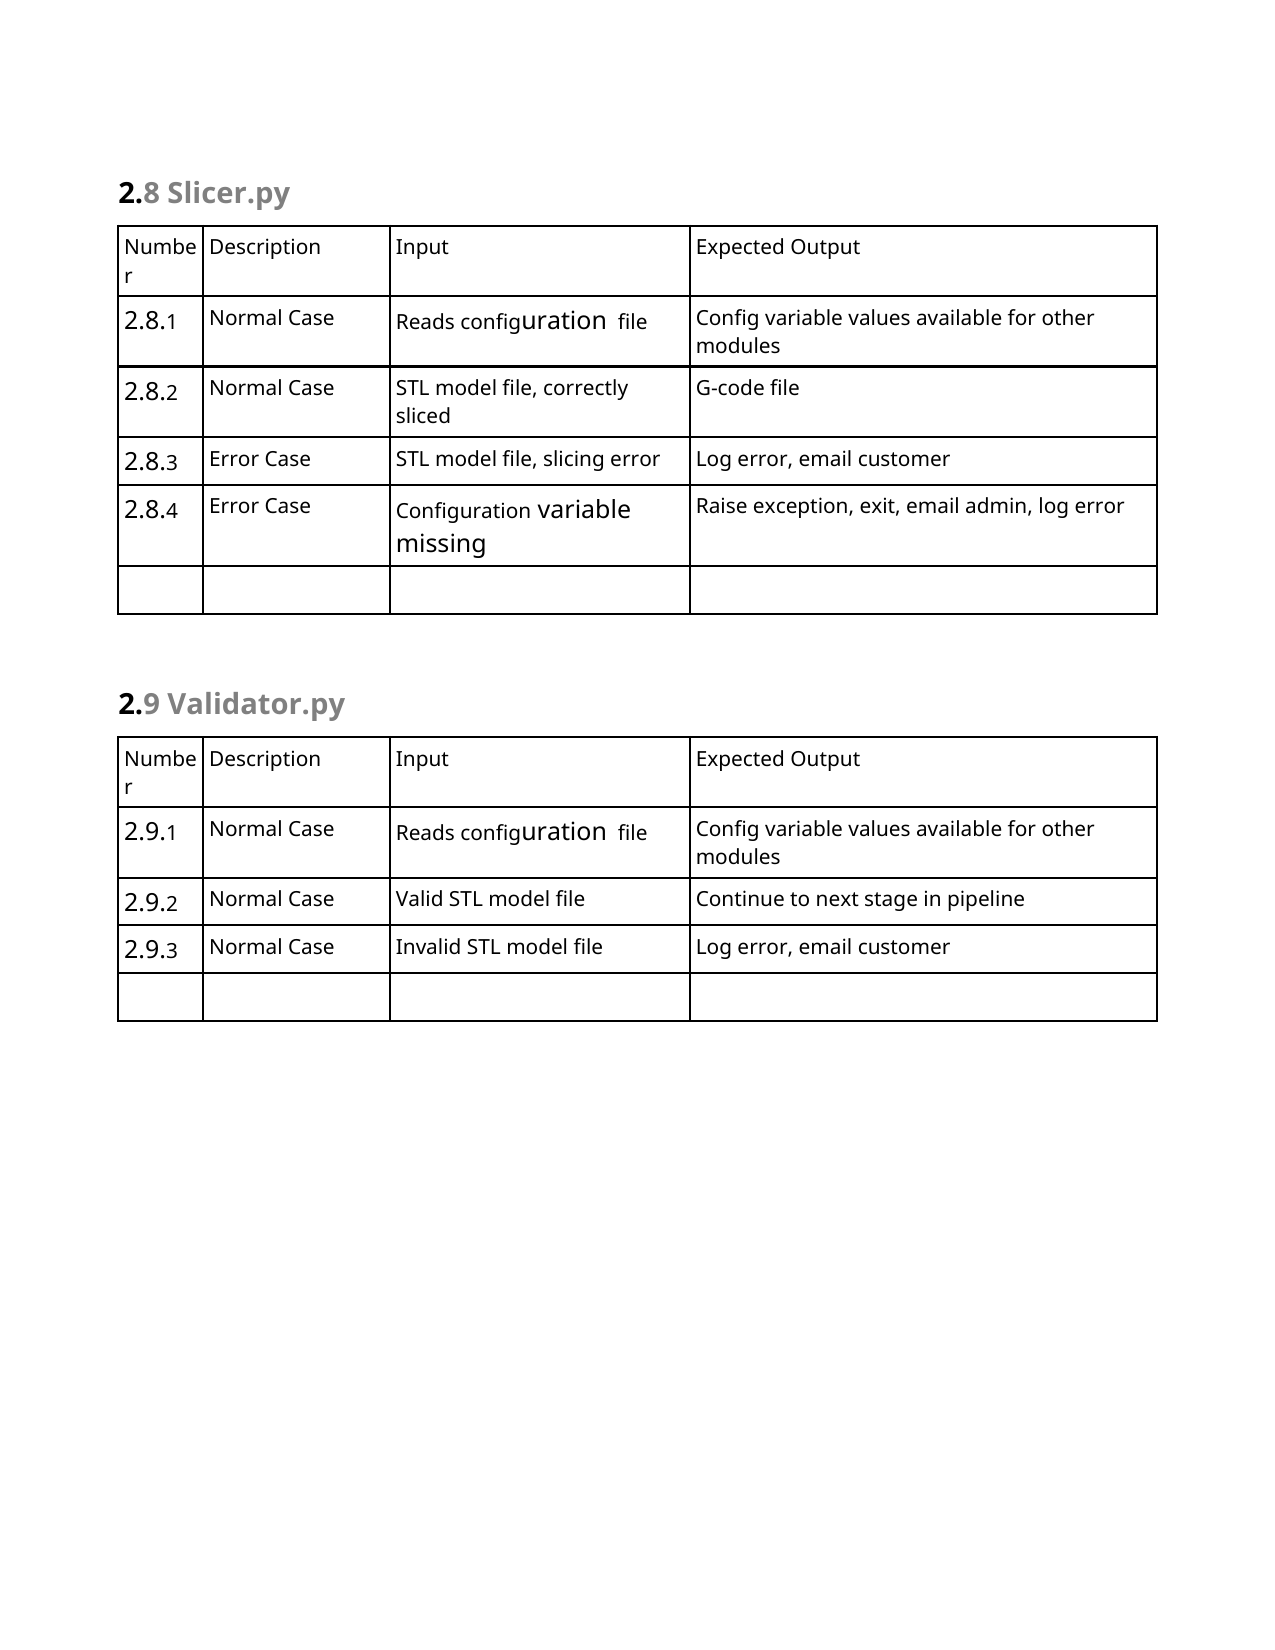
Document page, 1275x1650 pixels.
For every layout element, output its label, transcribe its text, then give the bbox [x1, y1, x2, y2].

table_cell 2.9.1 [119, 808, 202, 877]
table_cell Reads configuration file [391, 297, 689, 365]
table_cell Error Case [204, 438, 389, 483]
table_cell Config variable values available for other modules [691, 297, 1156, 365]
table_cell Normal Case [204, 879, 389, 924]
subtitle 2.9 Validator.py [118, 684, 1157, 723]
table_cell Normal Case [204, 368, 389, 436]
table_cell 2.8.3 [119, 438, 202, 483]
table_header Expected Output [691, 738, 1156, 806]
table_cell Configuration variable missing [391, 486, 689, 565]
table_cell [119, 567, 202, 613]
table_cell 2.8.4 [119, 486, 202, 565]
table_cell STL model file, slicing error [391, 438, 689, 483]
table_header Input [391, 227, 689, 295]
table_cell Reads configuration file [391, 808, 689, 877]
table_cell Normal Case [204, 297, 389, 365]
table_cell Log error, email customer [691, 926, 1156, 972]
table_cell 2.9.3 [119, 926, 202, 972]
table_header Number [119, 738, 202, 806]
table_cell [204, 974, 389, 1019]
table_cell Invalid STL model file [391, 926, 689, 972]
table_cell G-code file [691, 368, 1156, 436]
table_cell 2.9.2 [119, 879, 202, 924]
table_cell 2.8.2 [119, 368, 202, 436]
table_cell Normal Case [204, 926, 389, 972]
table_cell [691, 567, 1156, 613]
table_cell [391, 974, 689, 1019]
table_cell Log error, email customer [691, 438, 1156, 483]
table_header Description [204, 738, 389, 806]
table_cell Config variable values available for other modules [691, 808, 1156, 877]
table_cell Normal Case [204, 808, 389, 877]
table_cell [391, 567, 689, 613]
table_header Number [119, 227, 202, 295]
table_header Input [391, 738, 689, 806]
table_cell STL model file, correctly sliced [391, 368, 689, 436]
table_cell [691, 974, 1156, 1019]
table_header Description [204, 227, 389, 295]
table_cell Continue to next stage in pipeline [691, 879, 1156, 924]
table_cell Error Case [204, 486, 389, 565]
table_cell 2.8.1 [119, 297, 202, 365]
table_cell Raise exception, exit, email admin, log error [691, 486, 1156, 565]
table_cell Valid STL model file [391, 879, 689, 924]
table_header Expected Output [691, 227, 1156, 295]
table_cell [204, 567, 389, 613]
subtitle 2.8 Slicer.py [118, 172, 1157, 212]
table_cell [119, 974, 202, 1019]
